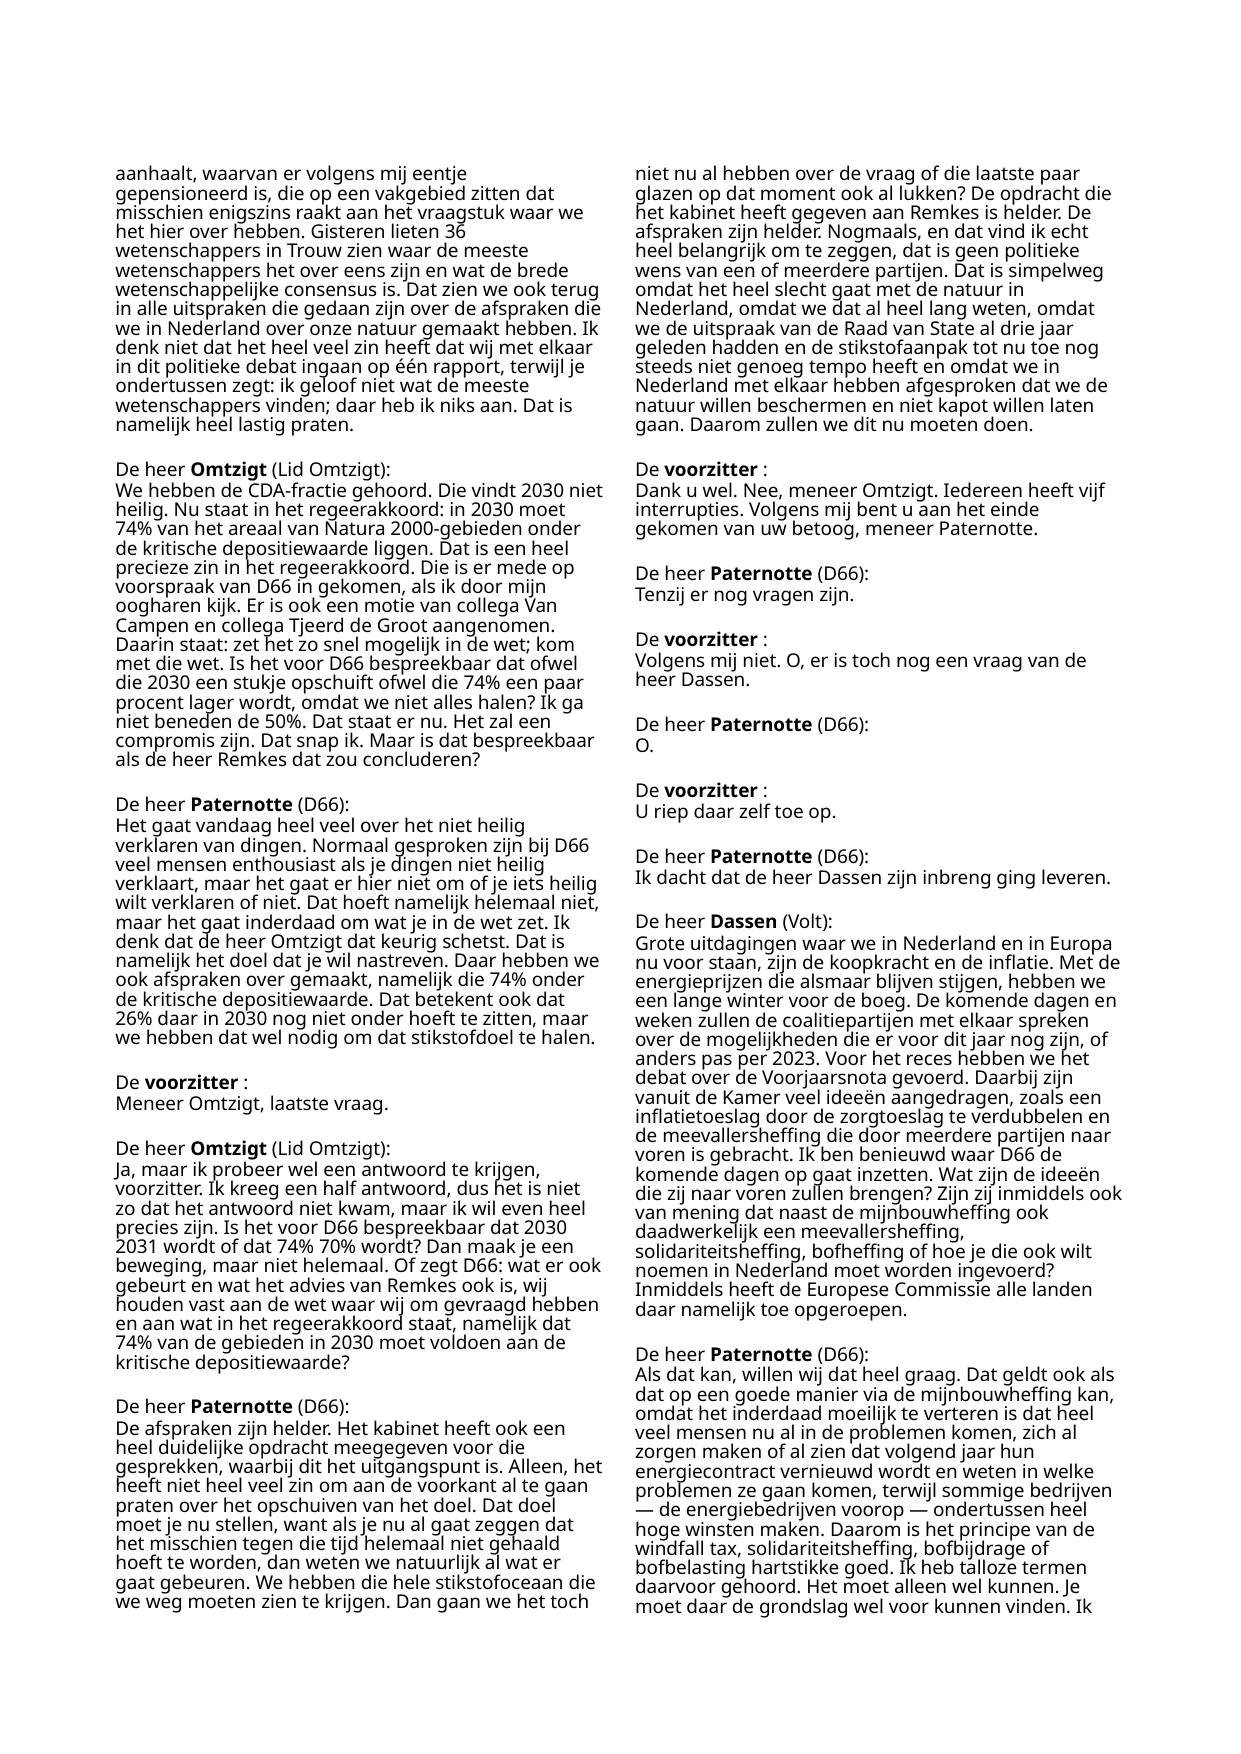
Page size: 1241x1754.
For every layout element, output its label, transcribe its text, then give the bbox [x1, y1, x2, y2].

text Dank u wel. Nee, meneer Omtzigt. Iedereen heeft vijf interrupties. Volgens mij bent u aan het einde gekomen van uw betoog, meneer Paternotte. [635, 482, 1125, 539]
text De heer Paternotte (D66): [635, 843, 1125, 869]
text U riep daar zelf toe op. [635, 803, 1125, 822]
text Ja, maar ik probeer wel een antwoord te krijgen, voorzitter. Ik kreeg een half antwoord, dus het is niet zo dat het antwoord niet kwam, maar ik wil even heel precies zijn. Is het voor D66 bespreekbaar dat 2030 2031 wordt of dat 74% 70% wordt? Dan maak je een beweging, maar niet helemaal. Of zegt D66: wat er ook gebeurt en wat het advies van Remkes ook is, wij houden vast aan de wet waar wij om gevraagd hebben en aan wat in het regeerakkoord staat, namelijk dat 74% van de gebieden in 2030 moet voldoen aan de kritische depositiewaarde? [115, 1161, 605, 1373]
text Ik dacht dat de heer Dassen zijn inbreng ging leveren. [635, 869, 1125, 888]
text De voorzitter : [635, 626, 1125, 652]
text niet nu al hebben over de vraag of die laatste paar glazen op dat moment ook al lukken? De opdracht die het kabinet heeft gegeven aan Remkes is helder. De afspraken zijn helder. Nogmaals, en dat vind ik echt heel belangrijk om te zeggen, dat is geen politieke wens van een of meerdere partijen. Dat is simpelweg omdat het heel slecht gaat met de natuur in Nederland, omdat we dat al heel lang weten, omdat we de uitspraak van de Raad van State al drie jaar geleden hadden en de stikstofaanpak tot nu toe nog steeds niet genoeg tempo heeft en omdat we in Nederland met elkaar hebben afgesproken dat we de natuur willen beschermen en niet kapot willen laten gaan. Daarom zullen we dit nu moeten doen. [635, 165, 1125, 435]
text We hebben de CDA-fractie gehoord. Die vindt 2030 niet heilig. Nu staat in het regeerakkoord: in 2030 moet 74% van het areaal van Natura 2000-gebieden onder de kritische depositiewaarde liggen. Dat is een heel precieze zin in het regeerakkoord. Die is er mede op voorspraak van D66 in gekomen, als ik door mijn oogharen kijk. Er is ook een motie van collega Van Campen en collega Tjeerd de Groot aangenomen. Daarin staat: zet het zo snel mogelijk in de wet; kom met die wet. Is het voor D66 bespreekbaar dat ofwel die 2030 een stukje opschuift ofwel die 74% een paar procent lager wordt, omdat we niet alles halen? Ik ga niet beneden de 50%. Dat staat er nu. Het zal een compromis zijn. Dat snap ik. Maar is dat bespreekbaar als de heer Remkes dat zou concluderen? [115, 482, 605, 771]
text De heer Omtzigt (Lid Omtzigt): [115, 456, 605, 482]
text aanhaalt, waarvan er volgens mij eentje gepensioneerd is, die op een vakgebied zitten dat misschien enigszins raakt aan het vraagstuk waar we het hier over hebben. Gisteren lieten 36 wetenschappers in Trouw zien waar de meeste wetenschappers het over eens zijn en wat de brede wetenschappelijke consensus is. Dat zien we ook terug in alle uitspraken die gedaan zijn over de afspraken die we in Nederland over onze natuur gemaakt hebben. Ik denk niet dat het heel veel zin heeft dat wij met elkaar in dit politieke debat ingaan op één rapport, terwijl je ondertussen zegt: ik geloof niet wat de meeste wetenschappers vinden; daar heb ik niks aan. Dat is namelijk heel lastig praten. [115, 165, 605, 435]
text De voorzitter : [115, 1069, 605, 1095]
text De heer Paternotte (D66): [635, 560, 1125, 586]
text De heer Paternotte (D66): [635, 1341, 1125, 1366]
text Meneer Omtzigt, laatste vraag. [115, 1095, 605, 1114]
text Volgens mij niet. O, er is toch nog een vraag van de heer Dassen. [635, 652, 1125, 690]
text O. [635, 737, 1125, 756]
text De voorzitter : [635, 777, 1125, 803]
text De voorzitter : [635, 456, 1125, 482]
text Grote uitdagingen waar we in Nederland en in Europa nu voor staan, zijn de koopkracht en de inflatie. Met de energieprijzen die alsmaar blijven stijgen, hebben we een lange winter voor de boeg. De komende dagen en weken zullen de coalitiepartijen met elkaar spreken over de mogelijkheden die er voor dit jaar nog zijn, of anders pas per 2023. Voor het reces hebben we het debat over de Voorjaarsnota gevoerd. Daarbij zijn vanuit de Kamer veel ideeën aangedragen, zoals een inflatietoeslag door de zorgtoeslag te verdubbelen en de meevallersheffing die door meerdere partijen naar voren is gebracht. Ik ben benieuwd waar D66 de komende dagen op gaat inzetten. Wat zijn de ideeën die zij naar voren zullen brengen? Zijn zij inmiddels ook van mening dat naast de mijnbouwheffing ook daadwerkelijk een meevallersheffing, solidariteitsheffing, bofheffing of hoe je die ook wilt noemen in Nederland moet worden ingevoerd? Inmiddels heeft de Europese Commissie alle landen daar namelijk toe opgeroepen. [635, 934, 1125, 1320]
text Als dat kan, willen wij dat heel graag. Dat geldt ook als dat op een goede manier via de mijnbouwheffing kan, omdat het inderdaad moeilijk te verteren is dat heel veel mensen nu al in de problemen komen, zich al zorgen maken of al zien dat volgend jaar hun energiecontract vernieuwd wordt en weten in welke problemen ze gaan komen, terwijl sommige bedrijven — de energiebedrijven voorop — ondertussen heel hoge winsten maken. Daarom is het principe van de windfall tax, solidariteitsheffing, bofbijdrage of bofbelasting hartstikke goed. Ik heb talloze termen daarvoor gehoord. Het moet alleen wel kunnen. Je moet daar de grondslag wel voor kunnen vinden. Ik [635, 1366, 1125, 1617]
text Het gaat vandaag heel veel over het niet heilig verklaren van dingen. Normaal gesproken zijn bij D66 veel mensen enthousiast als je dingen niet heilig verklaart, maar het gaat er hier niet om of je iets heilig wilt verklaren of niet. Dat hoeft namelijk helemaal niet, maar het gaat inderdaad om wat je in de wet zet. Ik denk dat de heer Omtzigt dat keurig schetst. Dat is namelijk het doel dat je wil nastreven. Daar hebben we ook afspraken over gemaakt, namelijk die 74% onder de kritische depositiewaarde. Dat betekent ook dat 26% daar in 2030 nog niet onder hoeft te zitten, maar we hebben dat wel nodig om dat stikstofdoel te halen. [115, 817, 605, 1048]
text De afspraken zijn helder. Het kabinet heeft ook een heel duidelijke opdracht meegegeven voor die gesprekken, waarbij dit het uitgangspunt is. Alleen, het heeft niet heel veel zin om aan de voorkant al te gaan praten over het opschuiven van het doel. Dat doel moet je nu stellen, want als je nu al gaat zeggen dat het misschien tegen die tijd helemaal niet gehaald hoeft te worden, dan weten we natuurlijk al wat er gaat gebeuren. We hebben die hele stikstofoceaan die we weg moeten zien te krijgen. Dan gaan we het toch [115, 1419, 605, 1612]
text De heer Paternotte (D66): [635, 711, 1125, 737]
text De heer Omtzigt (Lid Omtzigt): [115, 1135, 605, 1161]
text Tenzij er nog vragen zijn. [635, 586, 1125, 605]
text De heer Paternotte (D66): [115, 1394, 605, 1419]
text De heer Paternotte (D66): [115, 792, 605, 817]
text De heer Dassen (Volt): [635, 909, 1125, 934]
